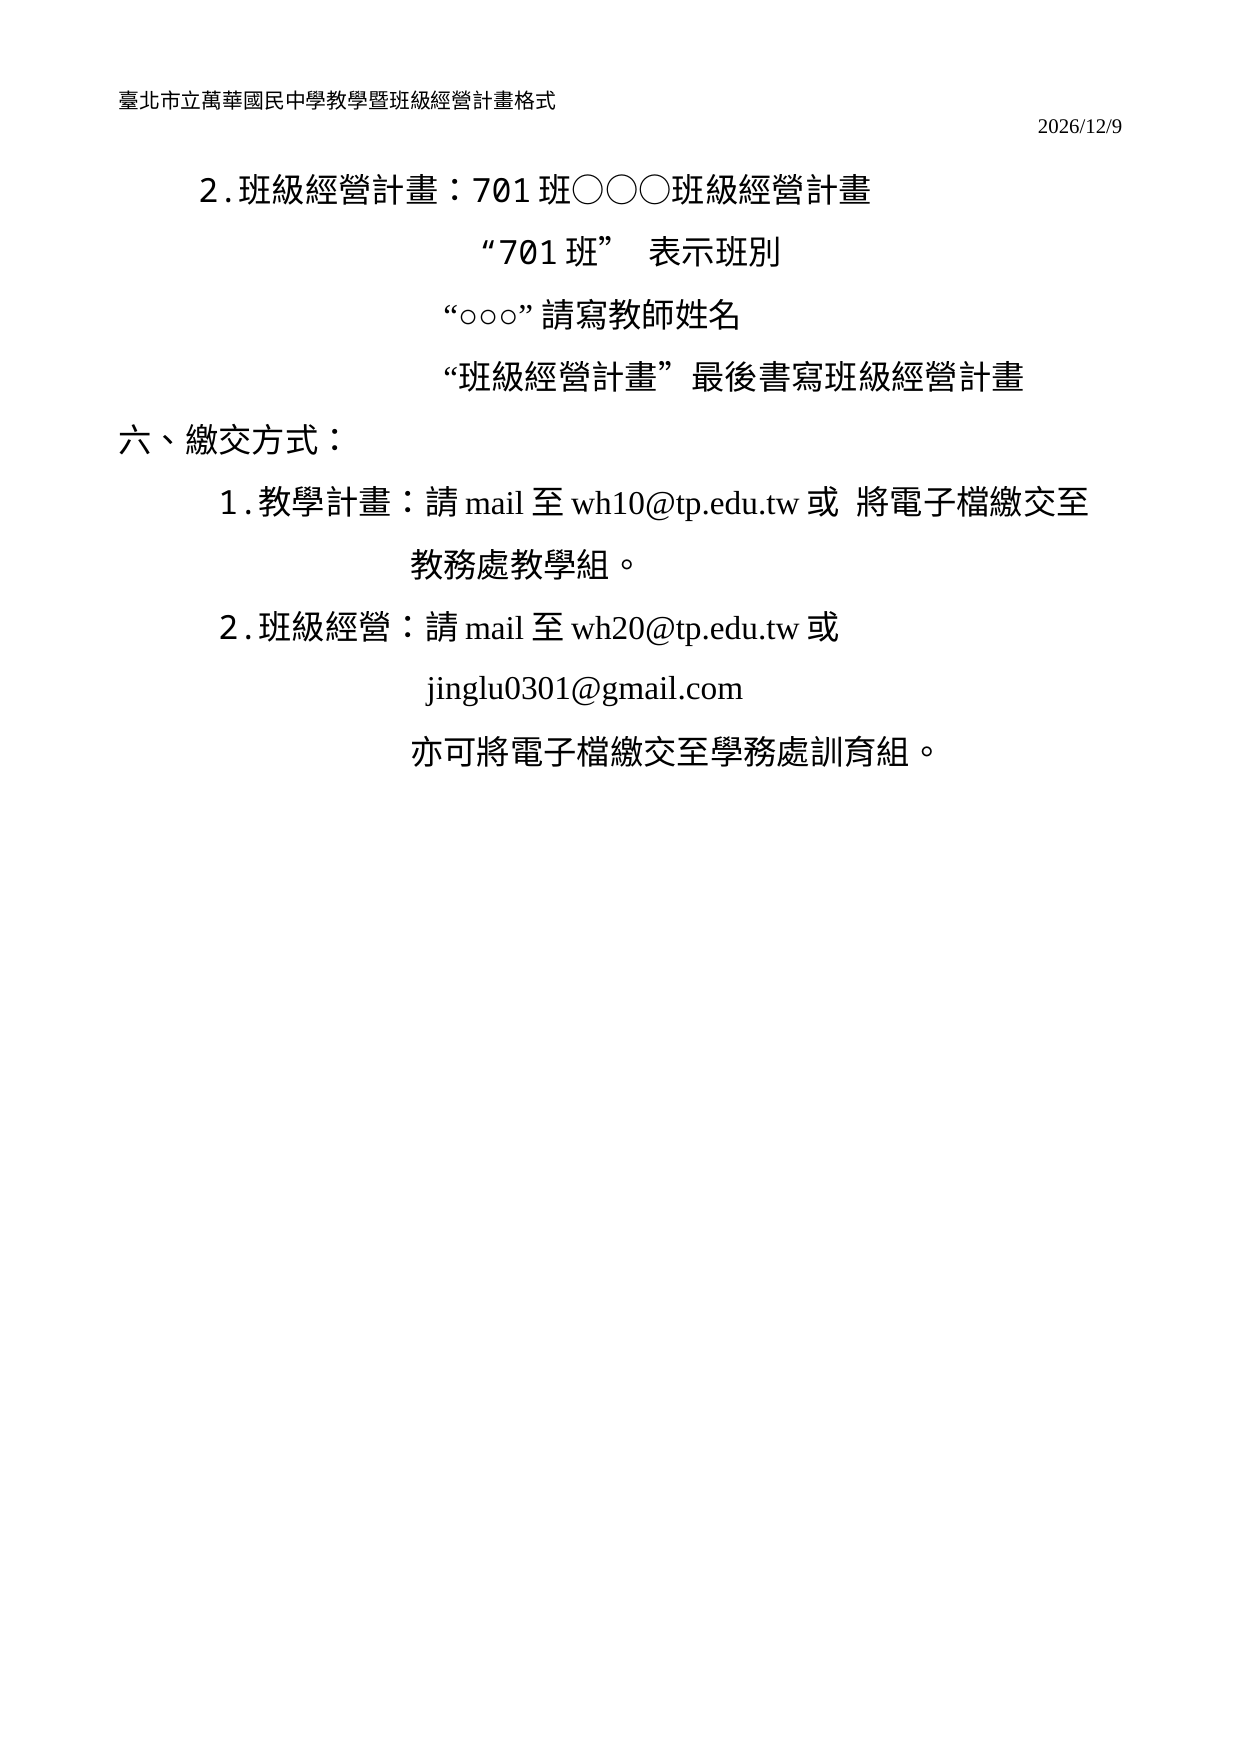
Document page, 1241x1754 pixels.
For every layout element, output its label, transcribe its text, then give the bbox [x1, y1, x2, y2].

text “○○○” 請寫教師姓名 [118, 271, 1122, 334]
text 六、繳交方式： 1.教學計畫：請mail至wh10@tp.edu.tw或 將電子檔繳交至 教務處教學組。 [118, 396, 1122, 584]
text 2.班級經營計畫：701班○○○班級經營計畫 [118, 146, 1122, 209]
text “班級經營計畫”最後書寫班級經營計畫 [118, 334, 1122, 396]
text 2.班級經營：請mail至wh20@tp.edu.tw或 jinglu0301@gmail.com 亦可將電子檔繳交至學務處訓育組。 [118, 584, 1122, 771]
text “701班” 表示班別 [118, 209, 1122, 271]
